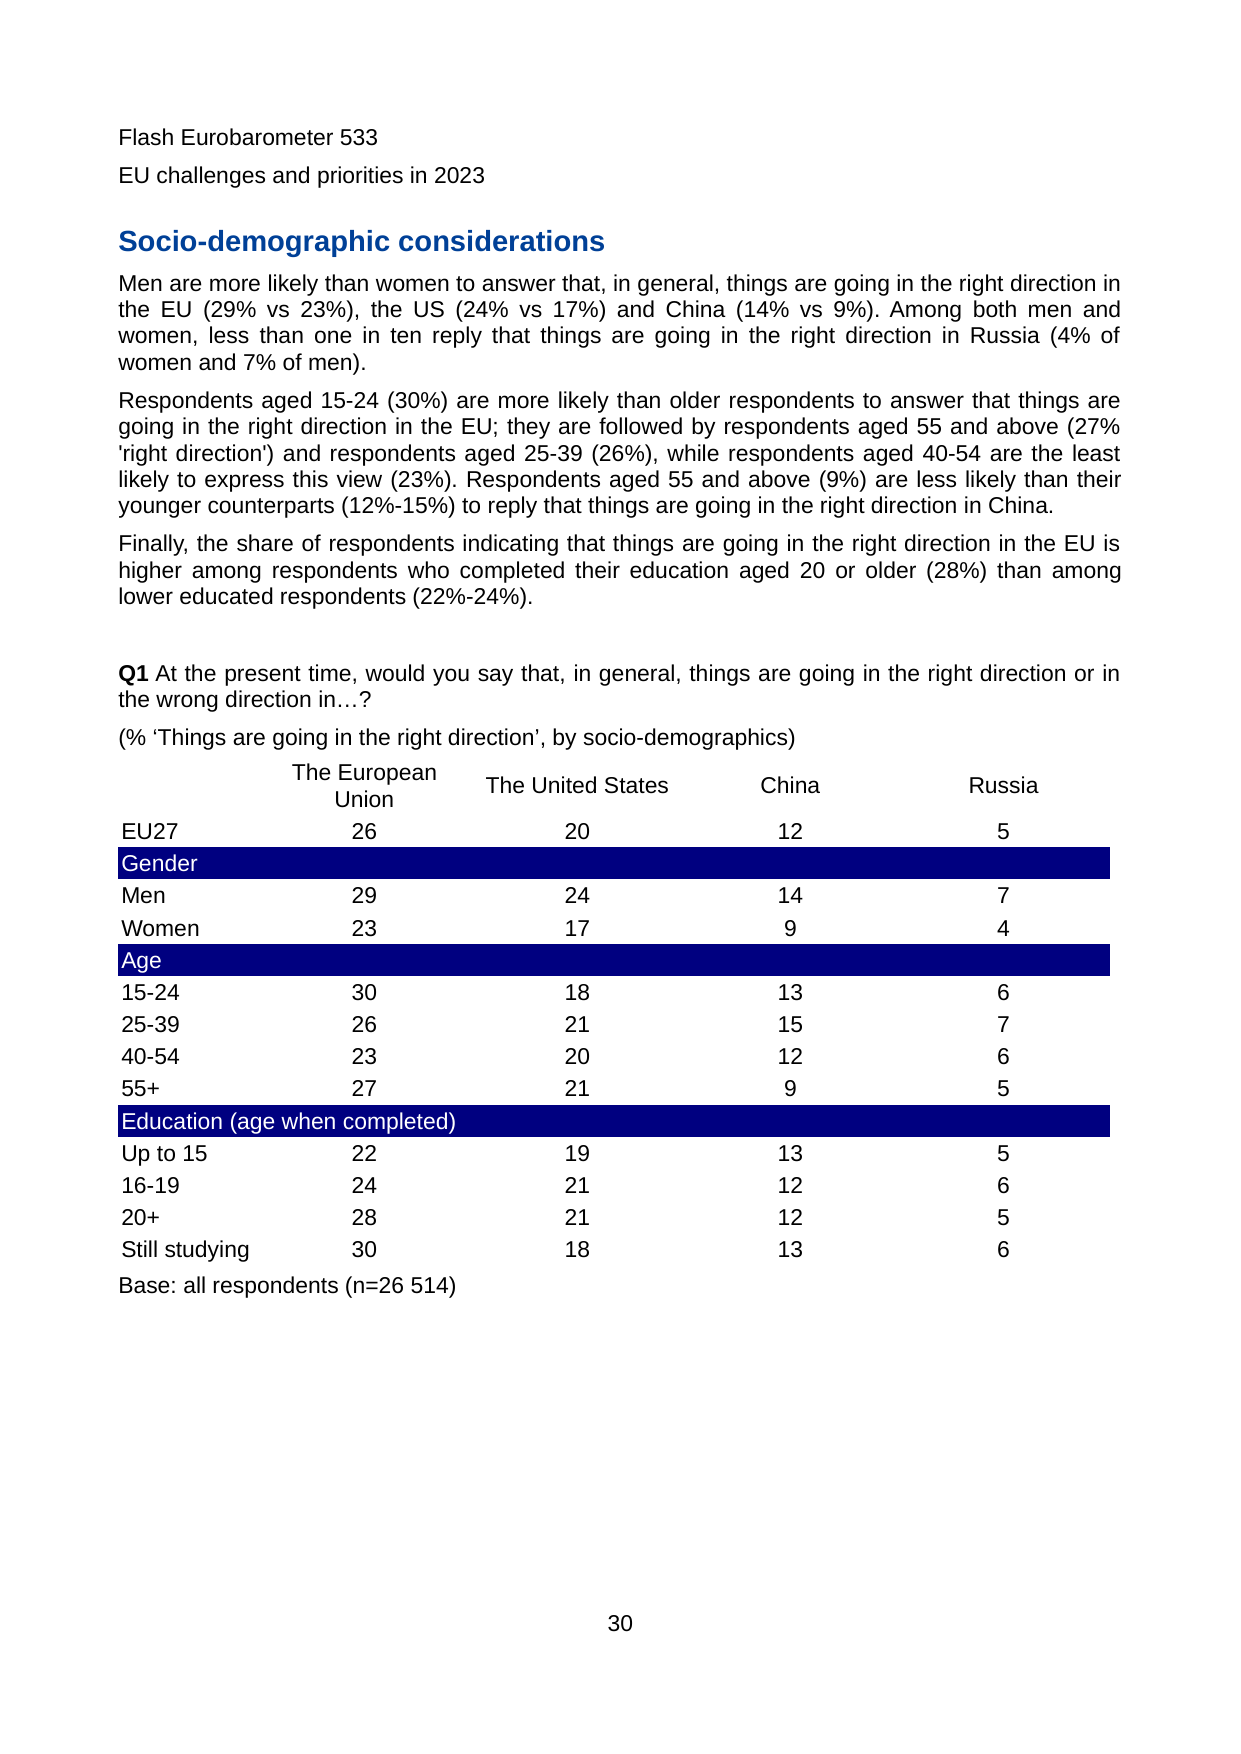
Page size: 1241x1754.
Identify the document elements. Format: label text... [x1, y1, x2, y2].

table_cell 12 [684, 1201, 897, 1233]
table_cell 30 [258, 976, 471, 1008]
table_cell 21 [471, 1169, 684, 1201]
table_cell 14 [684, 879, 897, 912]
table_cell 7 [897, 879, 1110, 912]
text Base: all respondents (n=26 514) [118, 1272, 1122, 1298]
table_cell 21 [471, 1073, 684, 1105]
table_cell [684, 1105, 897, 1137]
text Socio-demographic considerations [118, 224, 1122, 258]
table_cell 30 [258, 1234, 471, 1266]
table_cell Gender [118, 847, 684, 879]
table_cell 19 [471, 1137, 684, 1169]
table_cell 16-19 [118, 1169, 258, 1201]
table_cell [897, 1105, 1110, 1137]
table_cell 6 [897, 976, 1110, 1008]
table_cell Age [118, 944, 684, 976]
table_cell 29 [258, 879, 471, 912]
table_cell 40-54 [118, 1040, 258, 1072]
table_cell 5 [897, 1137, 1110, 1169]
table_cell 21 [471, 1201, 684, 1233]
table_cell Women [118, 912, 258, 944]
table_cell 6 [897, 1040, 1110, 1072]
table_cell 9 [684, 912, 897, 944]
table_cell 20 [471, 815, 684, 847]
table_cell [897, 944, 1110, 976]
table_cell 15 [684, 1008, 897, 1040]
table_cell 13 [684, 1234, 897, 1266]
table_cell Still studying [118, 1234, 258, 1266]
table_cell 23 [258, 1040, 471, 1072]
table_cell 4 [897, 912, 1110, 944]
table_cell 17 [471, 912, 684, 944]
table_cell 20 [471, 1040, 684, 1072]
table_cell EU27 [118, 815, 258, 847]
table_cell 25-39 [118, 1008, 258, 1040]
table_cell 24 [258, 1169, 471, 1201]
text Finally, the share of respondents indicating that things are going in the right direction in the EU is higher among respondents who completed their education aged 20 or older (28%) than among lower educated respondents (22%-24%). [118, 530, 1122, 609]
table_cell 18 [471, 1234, 684, 1266]
table_cell 5 [897, 815, 1110, 847]
table_cell 13 [684, 976, 897, 1008]
table_cell 23 [258, 912, 471, 944]
table_cell 22 [258, 1137, 471, 1169]
table_cell 27 [258, 1073, 471, 1105]
text Men are more likely than women to answer that, in general, things are going in the right direction in the EU (29% vs 23%), the US (24% vs 17%) and China (14% vs 9%). Among both men and women, less than one in ten reply that things are going in the right direction in Russia (4% of women and 7% of men). [118, 269, 1122, 375]
table_cell 26 [258, 815, 471, 847]
table_cell 21 [471, 1008, 684, 1040]
table_cell 12 [684, 815, 897, 847]
table_cell [684, 944, 897, 976]
table_cell [897, 847, 1110, 879]
table_cell 5 [897, 1201, 1110, 1233]
table_header The European Union [258, 756, 471, 815]
table_header Russia [897, 756, 1110, 815]
table_cell 18 [471, 976, 684, 1008]
table_header The United States [471, 756, 684, 815]
table_cell 5 [897, 1073, 1110, 1105]
table_cell 13 [684, 1137, 897, 1169]
table_cell 12 [684, 1040, 897, 1072]
table_header [118, 756, 258, 815]
table_cell Men [118, 879, 258, 912]
table_cell 55+ [118, 1073, 258, 1105]
table_cell 7 [897, 1008, 1110, 1040]
text Respondents aged 15-24 (30%) are more likely than older respondents to answer that things are going in the right direction in the EU; they are followed by respondents aged 55 and above (27% 'right direction') and respondents aged 25-39 (26%), while respondents aged 40-54 are the least likely to express this view (23%). Respondents aged 55 and above (9%) are less likely than their younger counterparts (12%-15%) to reply that things are going in the right direction in China. [118, 387, 1122, 518]
table_cell [684, 847, 897, 879]
table_cell 12 [684, 1169, 897, 1201]
table_cell 26 [258, 1008, 471, 1040]
text Q1 At the present time, would you say that, in general, things are going in the right direction or in the wrong direction in…? [118, 659, 1122, 712]
table_header China [684, 756, 897, 815]
table_cell 20+ [118, 1201, 258, 1233]
table_cell 6 [897, 1234, 1110, 1266]
table_cell 9 [684, 1073, 897, 1105]
text (% ‘Things are going in the right direction’, by socio-demographics) [118, 724, 1122, 751]
table_cell Education (age when completed) [118, 1105, 684, 1137]
table_cell 6 [897, 1169, 1110, 1201]
table_cell 15-24 [118, 976, 258, 1008]
table_cell 24 [471, 879, 684, 912]
table_cell Up to 15 [118, 1137, 258, 1169]
table_cell 28 [258, 1201, 471, 1233]
